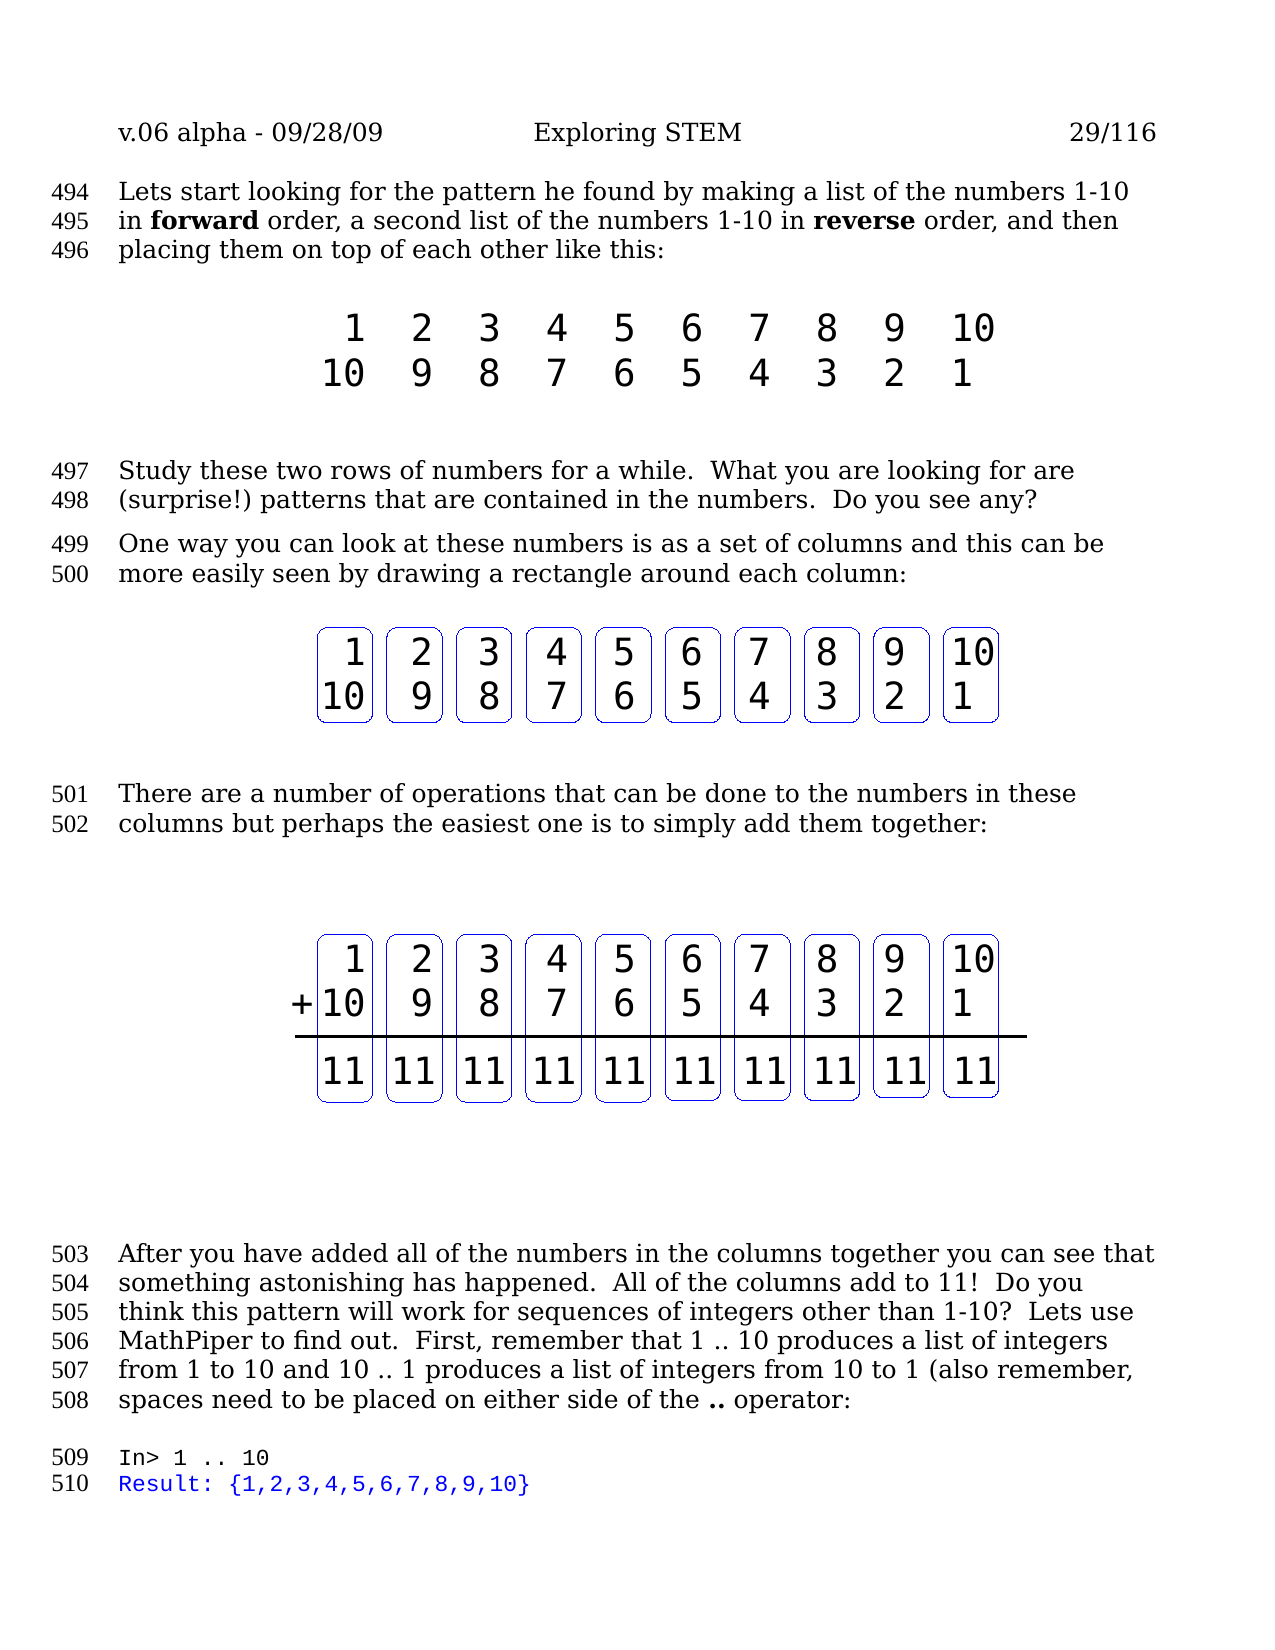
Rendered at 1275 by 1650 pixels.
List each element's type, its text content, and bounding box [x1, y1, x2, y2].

text Lets start looking for the pattern he found by making a list of the numbers 1-10 in forward order, a second list of the numbers 1-10 in reverse order, and then placing them on top of each other like this: [118, 177, 1157, 264]
text One way you can look at these numbers is as a set of columns and this can be more easily seen by drawing a rectangle around each column: [118, 529, 1157, 588]
text In> 1 .. 10 [118, 1446, 1157, 1472]
text Study these two rows of numbers for a while. What you are looking for are (surprise!) patterns that are contained in the numbers. Do you see any? [118, 456, 1157, 514]
text After you have added all of the numbers in the columns together you can see that something astonishing has happened. All of the columns add to 11! Do you think this pattern will work for sequences of integers other than 1-10? Lets use MathPiper to find out. First, remember that 1 .. 10 produces a list of integers from 1 to 10 and 10 .. 1 produces a list of integers from 10 to 1 (also remember, spaces need to be placed on either side of the .. operator: [118, 1239, 1157, 1414]
text There are a number of operations that can be done to the numbers in these columns but perhaps the easiest one is to simply add them together: [118, 779, 1157, 838]
text Result: {1,2,3,4,5,6,7,8,9,10} [118, 1472, 1157, 1498]
